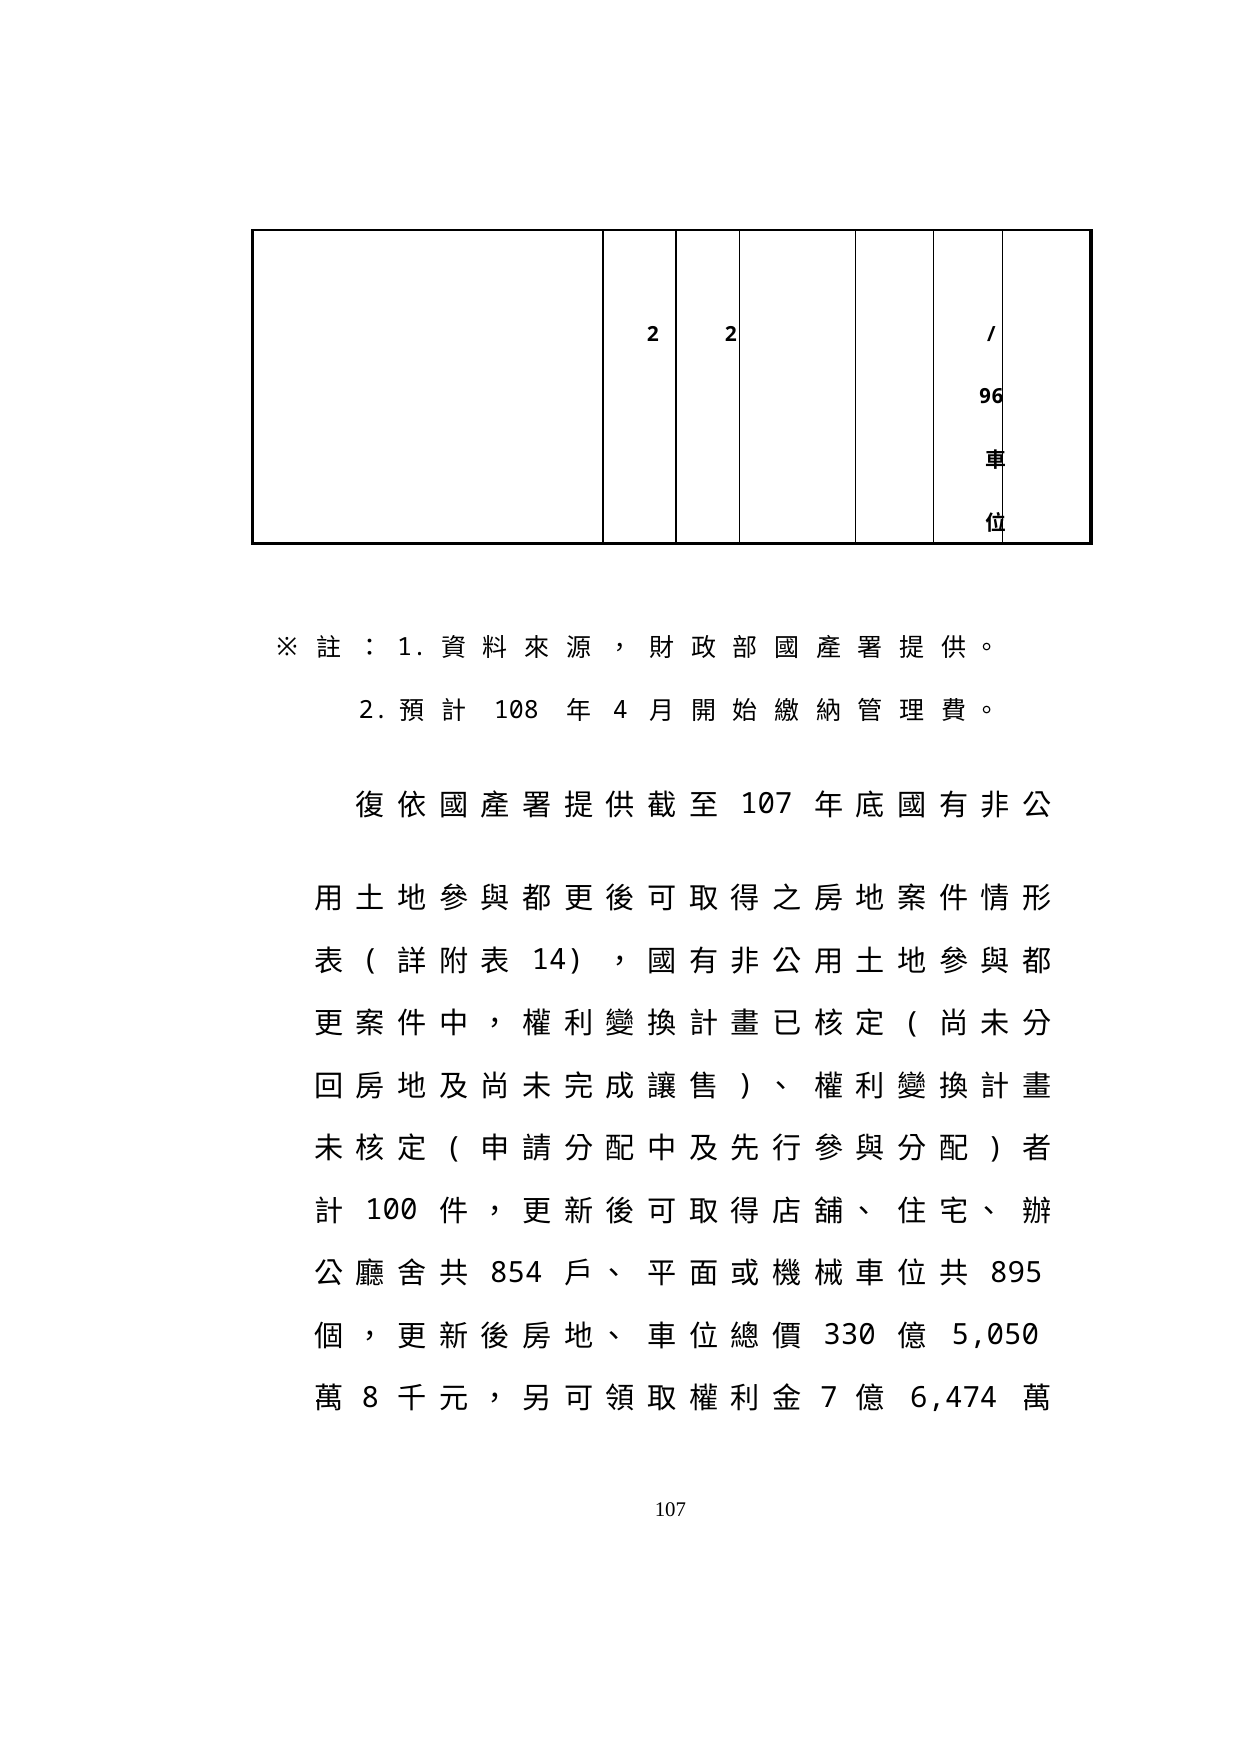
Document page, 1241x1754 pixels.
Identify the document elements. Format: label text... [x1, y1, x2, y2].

table_cell 2 [604, 231, 675, 542]
text 2.預計108年4月開始繳納管理費。 [183, 667, 1058, 729]
table_cell -- [856, 231, 933, 542]
text 復依國產署提供截至107年底國有非公用土地參與都更後可取得之房地案件情形表(詳附表14)，國有非公用土地參與都更案件中，權利變換計畫已核定(尚未分回房地及尚未完成讓售)、權利變換計畫未核定(申請分配中及先行參與分配)者計100件，更新後可取得店舖、住宅、辦公廳舍共854戶、平面或機械車位共895個，更新後房地、車位總價330億5,050萬8千元，另可領取權利金7億6,474萬 [271, 729, 1058, 1417]
table_cell 90戶/96車位 [934, 231, 1002, 542]
text ※註：1.資料來源，財政部國產署提供。 [183, 604, 1058, 667]
table_cell 2 [677, 231, 739, 542]
table_cell [1003, 231, 1089, 542]
table_cell [254, 231, 602, 542]
table_cell -- [740, 231, 855, 542]
